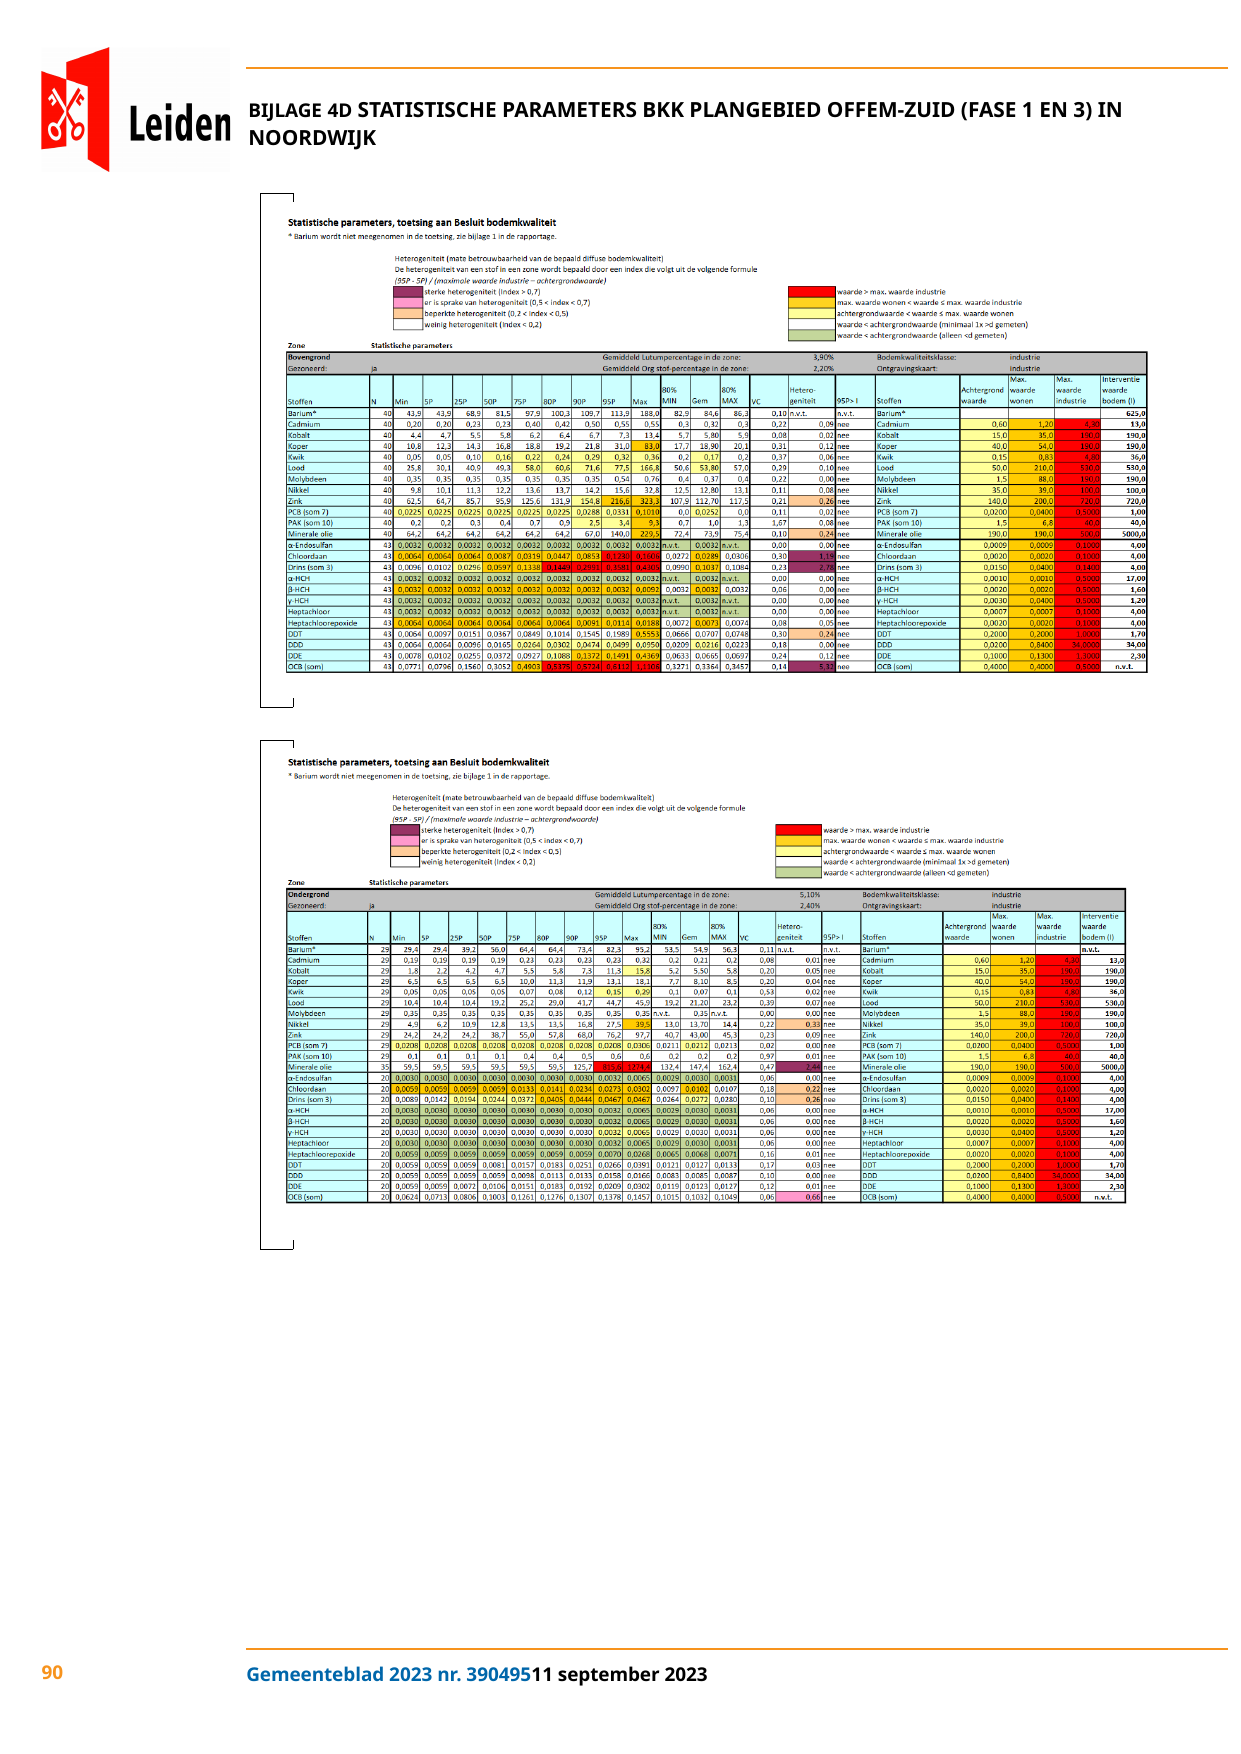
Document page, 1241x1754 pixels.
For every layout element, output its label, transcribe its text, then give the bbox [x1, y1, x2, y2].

picture [268, 202, 1173, 698]
text BIJLAGE 4D STATISTISCHE PARAMETERS BKK PLANGEBIED OFFEM-ZUID (FASE 1 EN 3) IN NOORDWIJK [248, 95, 1152, 152]
picture [41, 47, 231, 172]
picture [268, 748, 1173, 1240]
